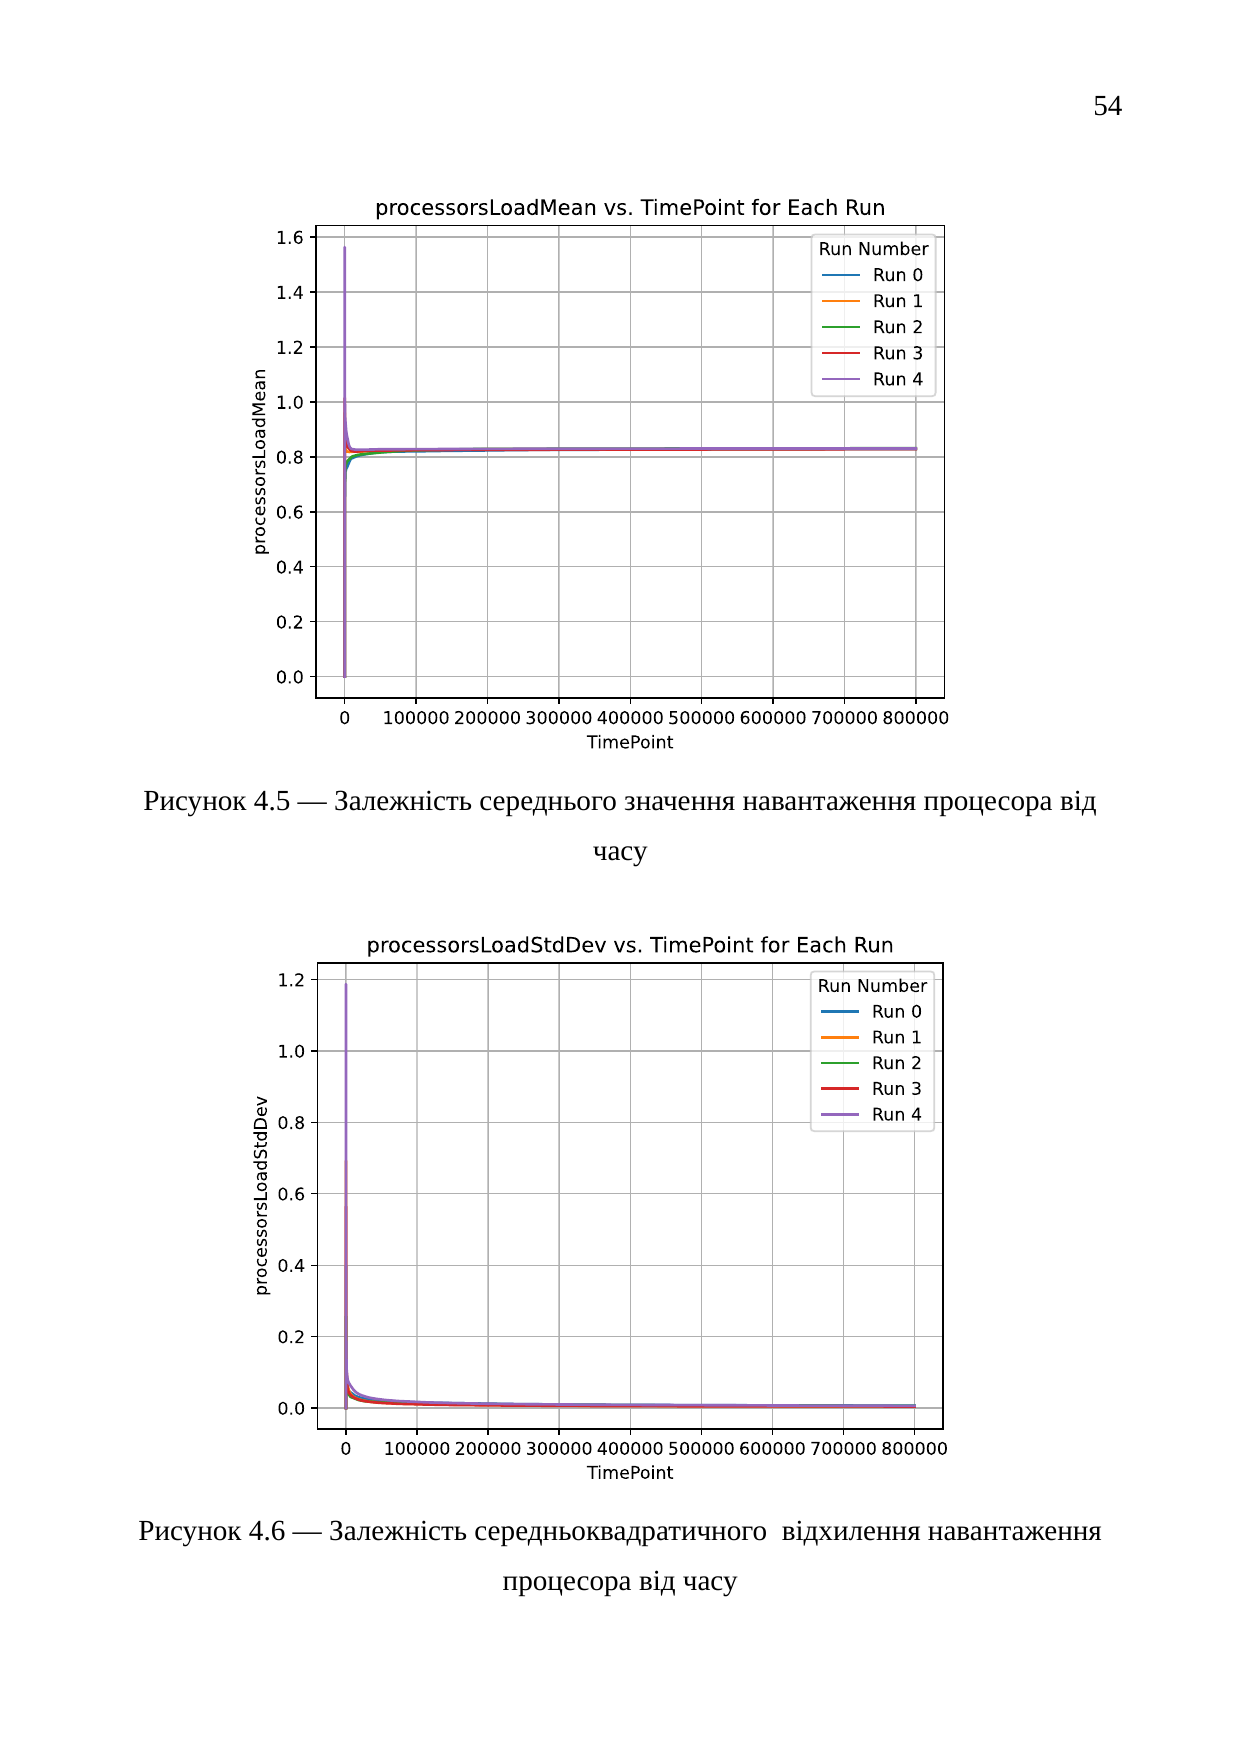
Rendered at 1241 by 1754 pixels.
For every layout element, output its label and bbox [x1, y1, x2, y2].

table_cell [118, 877, 1122, 1615]
table_header [118, 139, 1122, 877]
